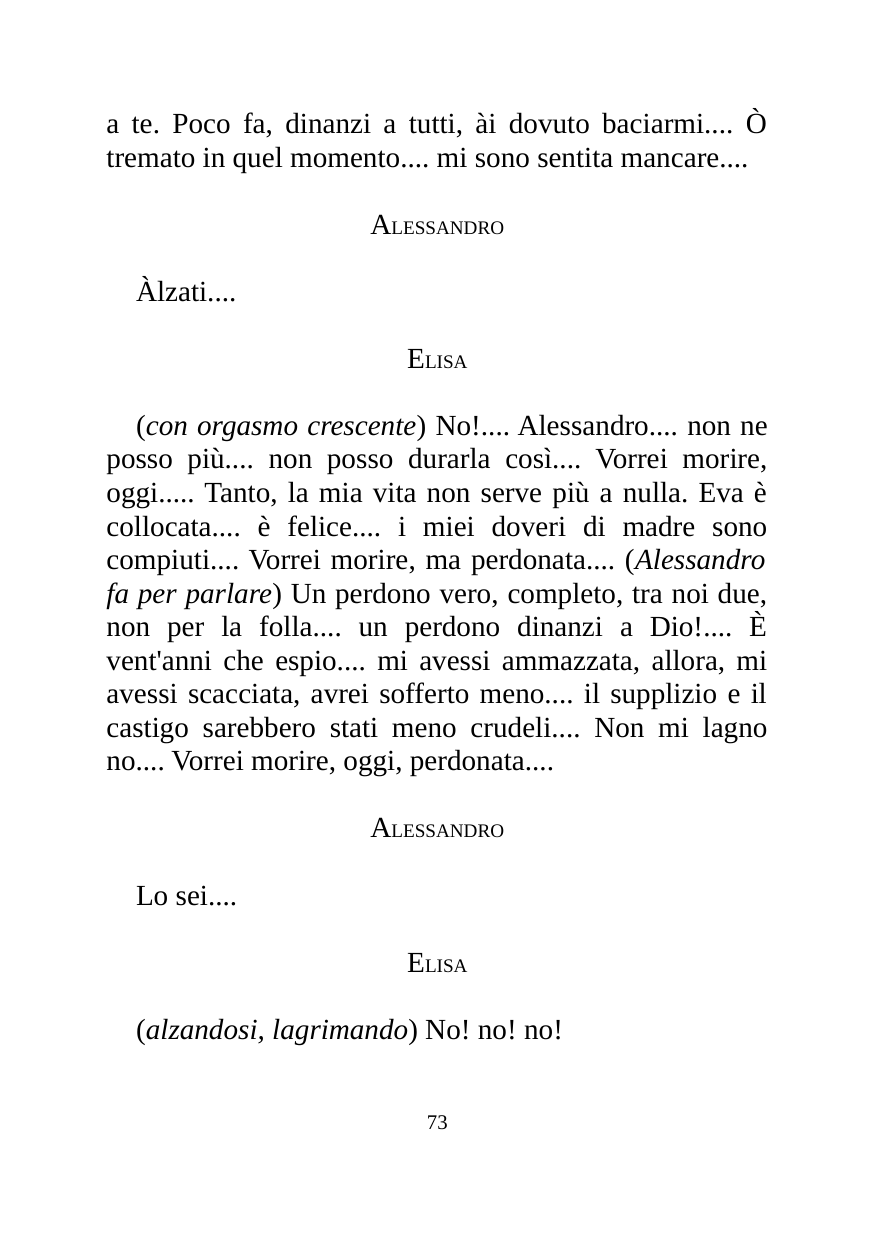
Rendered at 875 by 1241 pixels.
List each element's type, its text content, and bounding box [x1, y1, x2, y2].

text Àlzati.... [106, 274, 768, 307]
text (con orgasmo crescente) No!.... Alessandro.... non ne posso più.... non posso durarla così.... Vorrei morire, oggi..... Tanto, la mia vita non serve più a nulla. Eva è collocata.... è felice.... i miei doveri di madre sono compiuti.... Vorrei morire, ma perdonata.... (Alessandro fa per parlare) Un perdono vero, completo, tra noi due, non per la folla.... un perdono dinanzi a Dio!.... È vent'anni che espio.... mi avessi ammazzata, allora, mi avessi scacciata, avrei sofferto meno.... il supplizio e il castigo sarebbero stati meno crudeli.... Non mi lagno no.... Vorrei morire, oggi, perdonata.... [106, 408, 768, 777]
text Elisa [106, 945, 768, 978]
text (alzandosi, lagrimando) No! no! no! [106, 1012, 768, 1045]
text Lo sei.... [106, 878, 768, 911]
text Alessandro [106, 207, 768, 240]
text Elisa [106, 341, 768, 374]
text Alessandro [106, 811, 768, 844]
text a te. Poco fa, dinanzi a tutti, ài dovuto baciarmi.... Ò tremato in quel momento.... mi sono sentita mancare.... [106, 106, 768, 173]
